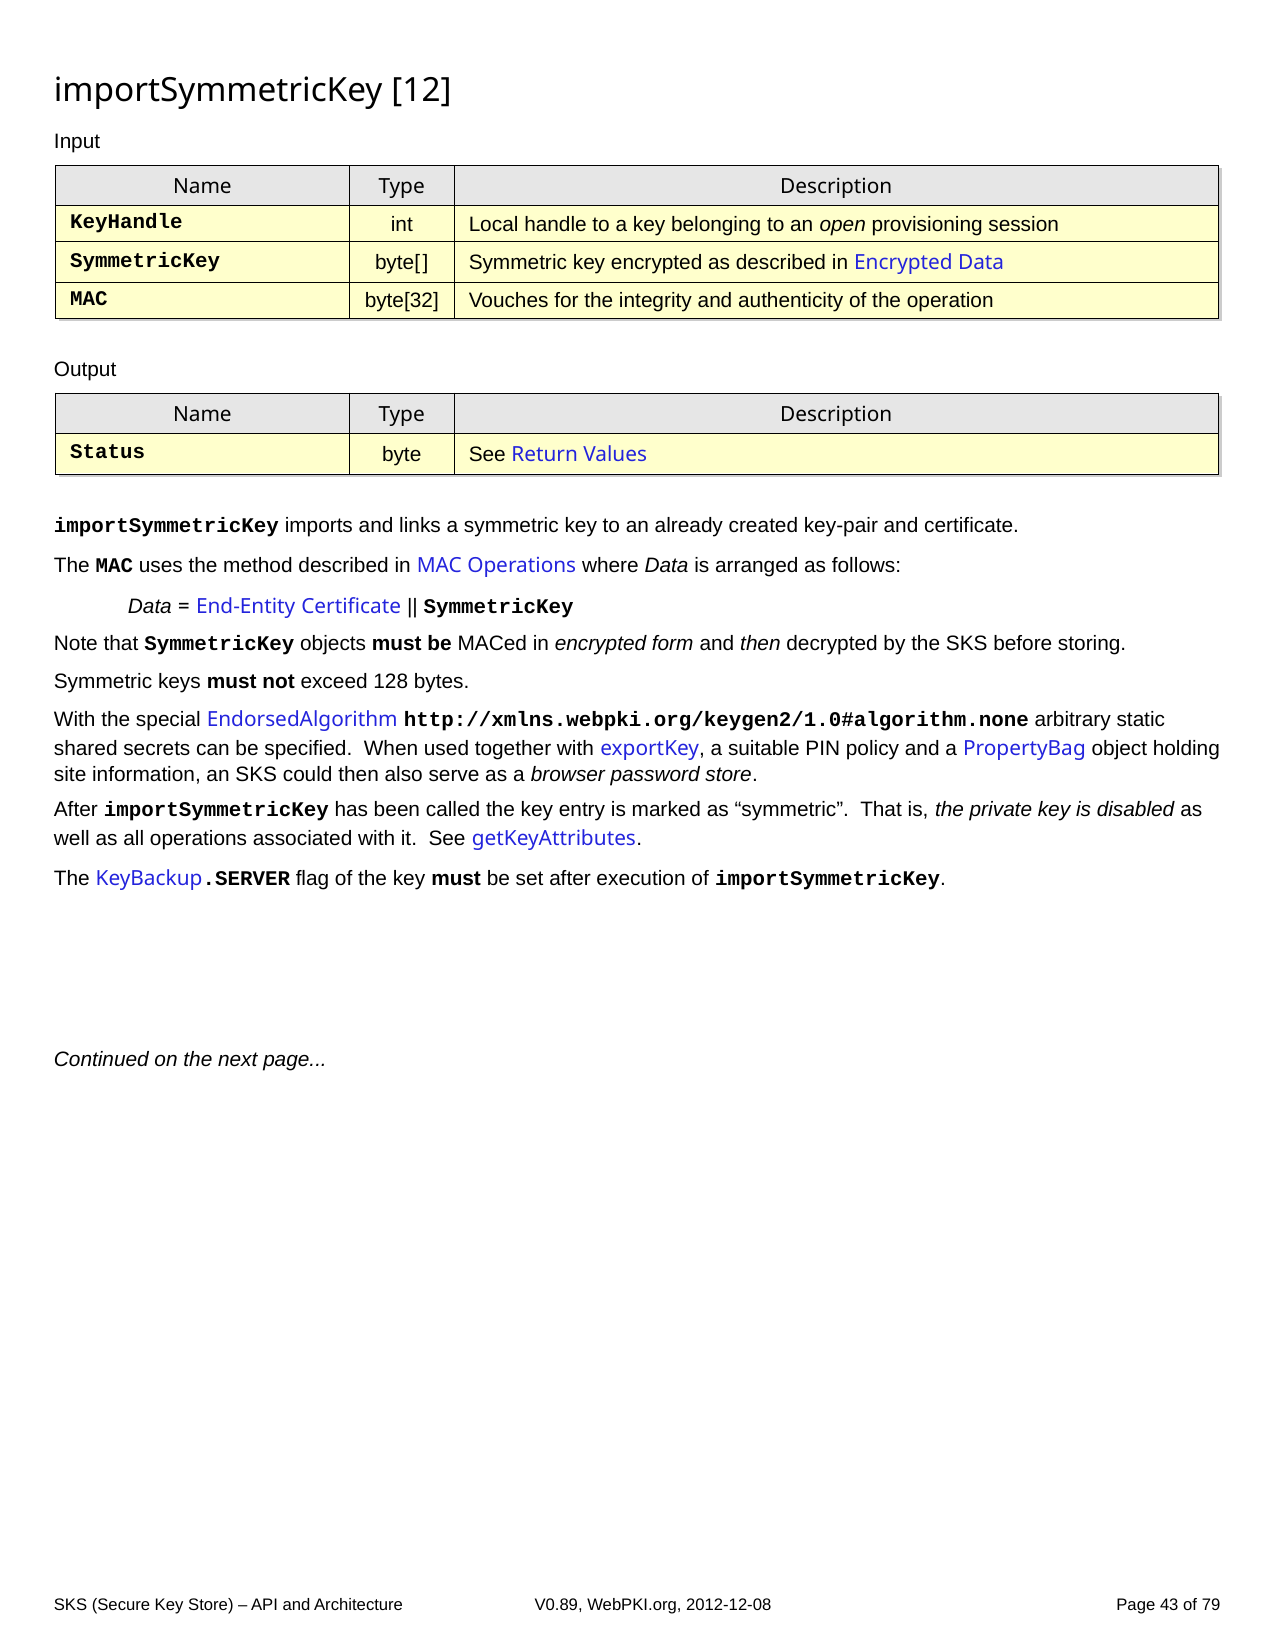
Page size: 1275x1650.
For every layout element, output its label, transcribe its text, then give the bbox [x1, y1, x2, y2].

table_header Name [56, 394, 349, 433]
table_cell KeyHandle [56, 206, 349, 241]
table_cell SymmetricKey [56, 242, 349, 282]
table_cell Local handle to a key belonging to an open provisioning session [455, 206, 1218, 241]
table_cell Status [56, 434, 349, 473]
table_header Type [350, 394, 454, 433]
text Data = End-Entity Certificate || SymmetricKey [54, 591, 1221, 619]
table_cell See Return Values [455, 434, 1218, 473]
table_cell Vouches for the integrity and authenticity of the operation [455, 283, 1218, 318]
table_cell byte [350, 434, 454, 473]
text Note that SymmetricKey objects must be MACed in encrypted form and then decrypted by the SKS before storing. [54, 631, 1221, 657]
table_cell byte⁮[32] [350, 283, 454, 318]
table_header Description [455, 394, 1218, 433]
text With the special EndorsedAlgorithm http://xmlns.webpki.org/keygen2/1.0#algorithm.none arbitrary static shared secrets can be specified. When used together with exportKey, a suitable PIN policy and a PropertyBag object holding site information, an SKS could then also serve as a browser password store. [54, 704, 1221, 785]
subtitle importSymmetricKey [12] [54, 66, 1221, 111]
table_cell MAC [56, 283, 349, 318]
text Output [54, 357, 1221, 381]
table_header Name [56, 166, 349, 205]
table_cell Symmetric key encrypted as described in Encrypted Data [455, 242, 1218, 282]
text Input [54, 129, 1221, 153]
text importSymmetricKey imports and links a symmetric key to an already created key-pair and certificate. [54, 513, 1221, 539]
table_header Description [455, 166, 1218, 205]
table_cell byte⁮[ ] [350, 242, 454, 282]
table_cell int [350, 206, 454, 241]
table_header Type [350, 166, 454, 205]
text After importSymmetricKey has been called the key entry is marked as “symmetric”. That is, the private key is disabled as well as all operations associated with it. See getKeyAttributes. [54, 797, 1221, 851]
text The MAC uses the method described in MAC Operations where Data is arranged as follows: [54, 551, 1221, 579]
text The KeyBackup.SERVER flag of the key must be set after execution of importSymmetricKey. [54, 863, 1221, 892]
text Symmetric keys must not exceed 128 bytes. [54, 669, 1221, 693]
text Continued on the next page... [54, 1046, 1221, 1070]
